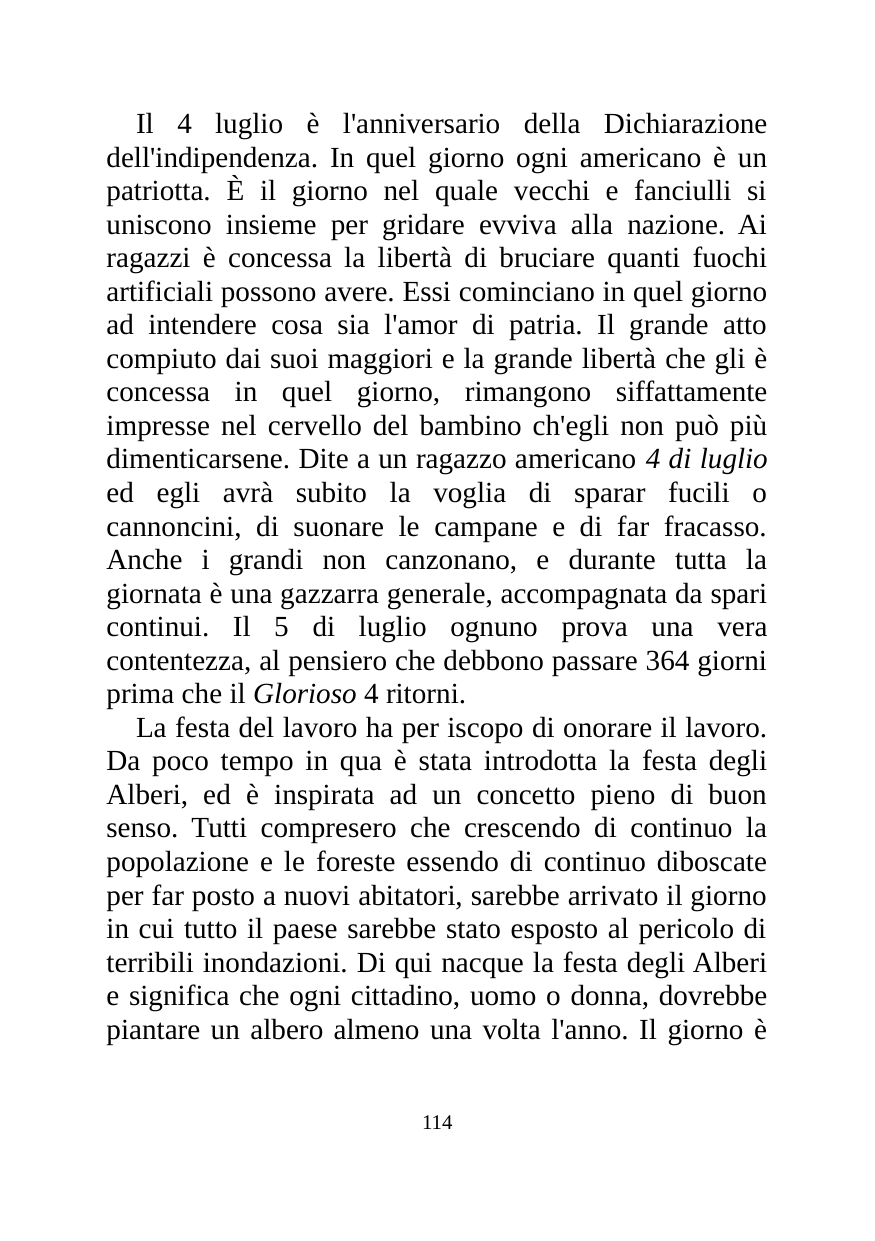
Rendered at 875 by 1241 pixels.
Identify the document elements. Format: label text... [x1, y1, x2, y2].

text Il 4 luglio è l'anniversario della Dichiarazione dell'indipendenza. In quel giorno ogni americano è un patriotta. È il giorno nel quale vecchi e fanciulli si uniscono insieme per gridare evviva alla nazione. Ai ragazzi è concessa la libertà di bruciare quanti fuochi artificiali possono avere. Essi cominciano in quel giorno ad intendere cosa sia l'amor di patria. Il grande atto compiuto dai suoi maggiori e la grande libertà che gli è concessa in quel giorno, rimangono siffattamente impresse nel cervello del bambino ch'egli non può più dimenticarsene. Dite a un ragazzo americano 4 di luglio ed egli avrà subito la voglia di sparar fucili o cannoncini, di suonare le campane e di far fracasso. Anche i grandi non canzonano, e durante tutta la giornata è una gazzarra generale, accompagnata da spari continui. Il 5 di luglio ognuno prova una vera contentezza, al pensiero che debbono passare 364 giorni prima che il Glorioso 4 ritorni. [106, 106, 768, 710]
text La festa del lavoro ha per iscopo di onorare il lavoro. Da poco tempo in qua è stata introdotta la festa degli Alberi, ed è inspirata ad un concetto pieno di buon senso. Tutti compresero che crescendo di continuo la popolazione e le foreste essendo di continuo diboscate per far posto a nuovi abitatori, sarebbe arrivato il giorno in cui tutto il paese sarebbe stato esposto al pericolo di terribili inondazioni. Di qui nacque la festa degli Alberi e significa che ogni cittadino, uomo o donna, dovrebbe piantare un albero almeno una volta l'anno. Il giorno è [106, 710, 768, 1045]
